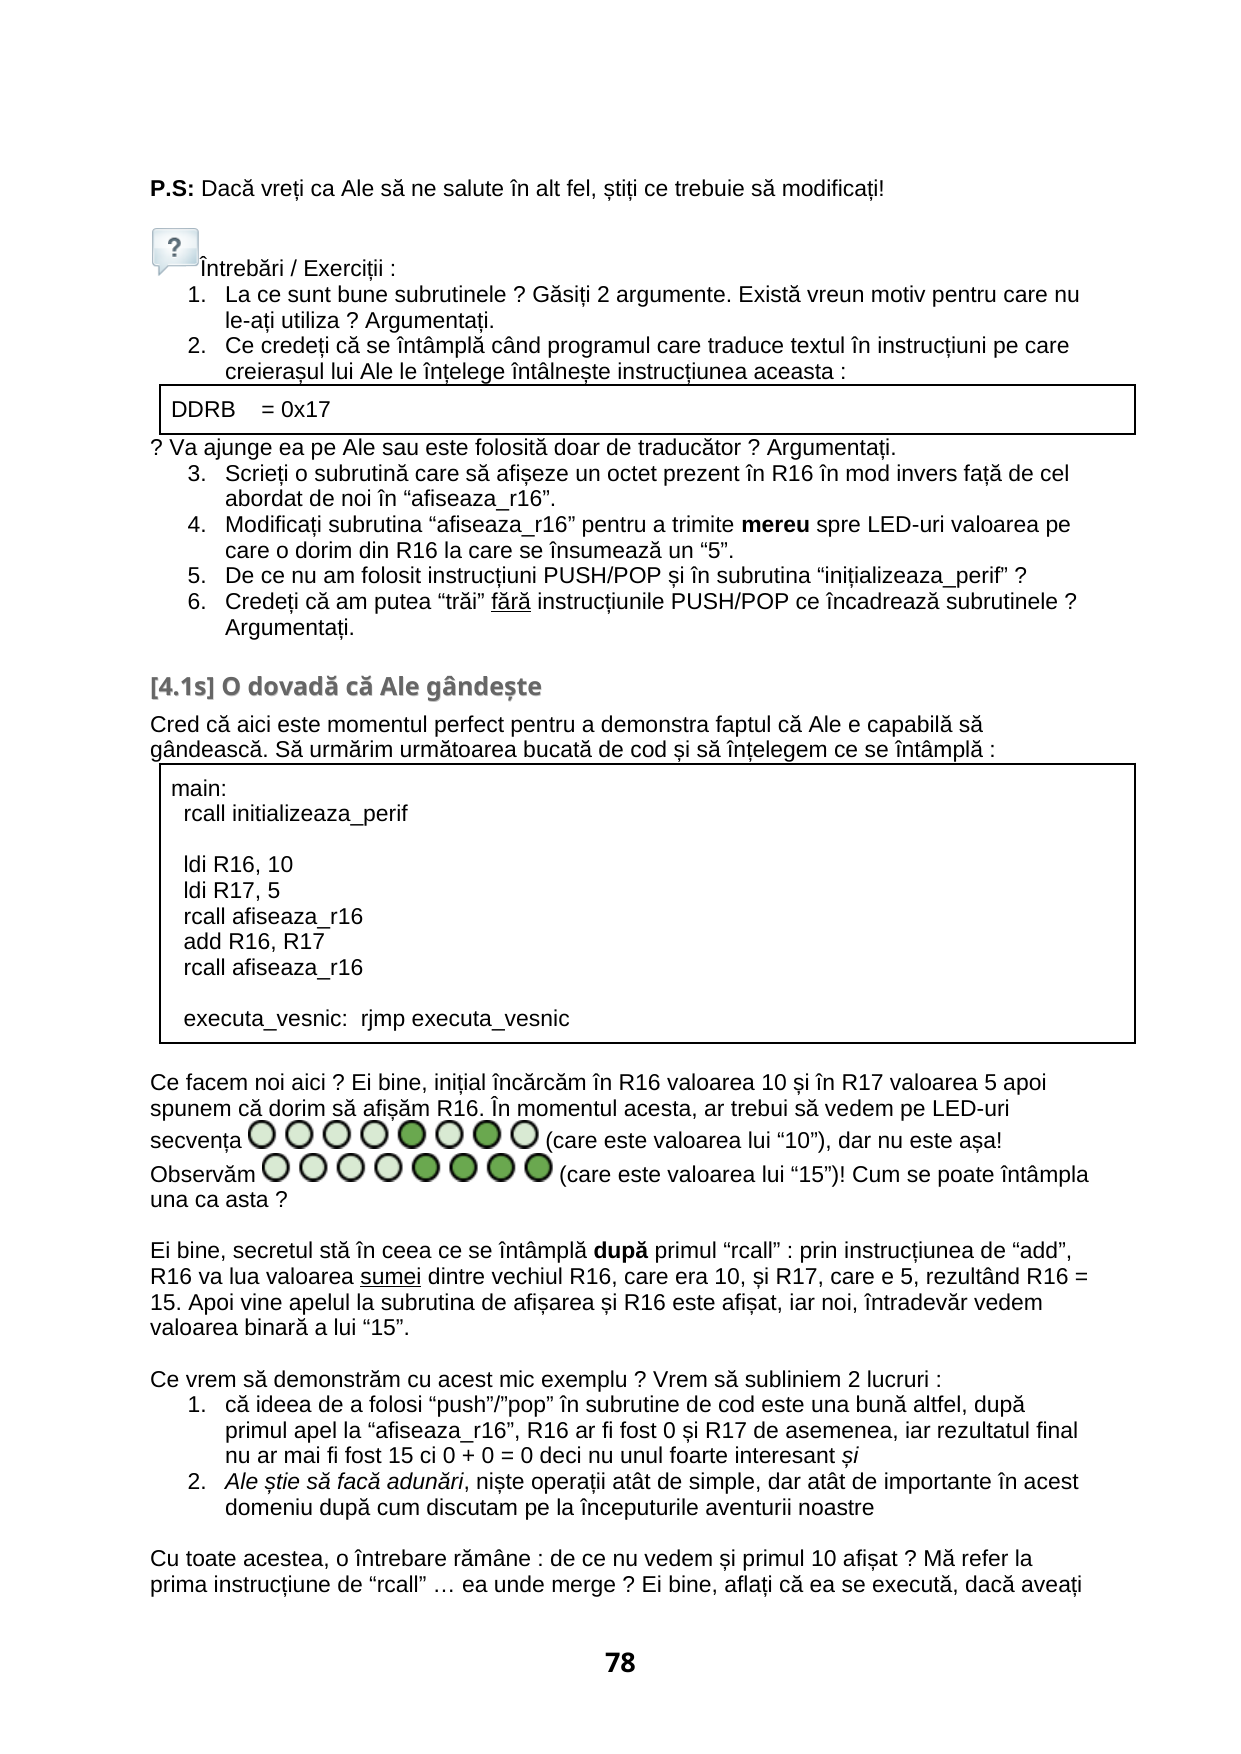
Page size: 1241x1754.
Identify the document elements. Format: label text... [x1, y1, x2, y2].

list Credeți că am putea “trăi” fără instrucțiunile PUSH/POP ce încadrează subrutinele ? Argumentați. [187, 589, 1090, 640]
list Ale știe să facă adunări, niște operații atât de simple, dar atât de importante în acest domeniu după cum discutam pe la începuturile aventurii noastre [187, 1469, 1090, 1520]
text ? Va ajunge ea pe Ale sau este folosită doar de traducător ? Argumentați. [150, 435, 1090, 461]
text Ei bine, secretul stă în ceea ce se întâmplă după primul “rcall” : prin instrucțiunea de “add”, R16 va lua valoarea sumei dintre vechiul R16, care era 10, și R17, care e 5, rezultând R16 = 15. Apoi vine apelul la subrutina de afișarea și R16 este afișat, iar noi, întradevăr vedem valoarea binară a lui “15”. [150, 1238, 1090, 1341]
table_header main: rcall initializeaza_perif ldi R16, 10 ldi R17, 5 rcall afiseaza_r16 add R16, R17 rcall afiseaza_r16 executa_vesnic: rjmp executa_vesnic [161, 765, 1134, 1042]
picture [262, 1153, 553, 1182]
list La ce sunt bune subrutinele ? Găsiți 2 argumente. Există vreun motiv pentru care nu le-ați utiliza ? Argumentați. [187, 282, 1090, 333]
text Ce facem noi aici ? Ei bine, inițial încărcăm în R16 valoarea 10 și în R17 valoarea 5 apoi spunem că dorim să afișăm R16. În momentul acesta, ar trebui să vedem pe LED-uri secvența (care este valoarea lui “10”), dar nu este așa! Observăm (care este valoarea lui “15”)! Cum se poate întâmpla una ca asta ? [150, 1069, 1090, 1212]
list Modificați subrutina “afiseaza_r16” pentru a trimite mereu spre LED-uri valoarea pe care o dorim din R16 la care se însumează un “5”. [187, 512, 1090, 563]
picture [150, 226, 200, 277]
text Ce vrem să demonstrăm cu acest mic exemplu ? Vrem să subliniem 2 lucruri : [150, 1366, 1090, 1392]
list Ce credeți că se întâmplă când programul care traduce textul în instrucțiuni pe care creierașul lui Ale le înțelege întâlnește instrucțiunea aceasta : [187, 333, 1090, 384]
list Scrieți o subrutină care să afișeze un octet prezent în R16 în mod invers față de cel abordat de noi în “afiseaza_r16”. [187, 461, 1090, 512]
table_header DDRB = 0x17 [161, 386, 1134, 433]
text Întrebări / Exerciții : [150, 253, 1090, 282]
subtitle [4.1s] O dovadă că Ale gândește [150, 669, 1090, 703]
picture [248, 1120, 539, 1149]
text Cu toate acestea, o întrebare rămâne : de ce nu vedem și primul 10 afișat ? Mă refer la prima instrucțiune de “rcall” … ea unde merge ? Ei bine, aflați că ea se execută, dacă aveați [150, 1546, 1090, 1597]
list De ce nu am folosit instrucțiuni PUSH/POP și în subrutina “inițializeaza_perif” ? [187, 563, 1090, 589]
list că ideea de a folosi “push”/”pop” în subrutine de cod este una bună altfel, după primul apel la “afiseaza_r16”, R16 ar fi fost 0 și R17 de asemenea, iar rezultatul final nu ar mai fi fost 15 ci 0 + 0 = 0 deci nu unul foarte interesant și [187, 1392, 1090, 1469]
text Cred că aici este momentul perfect pentru a demonstra faptul că Ale e capabilă să gândească. Să urmărim următoarea bucată de cod și să înțelegem ce se întâmplă : [150, 711, 1090, 763]
text P.S: Dacă vreți ca Ale să ne salute în alt fel, știți ce trebuie să modificați! [150, 176, 1090, 201]
